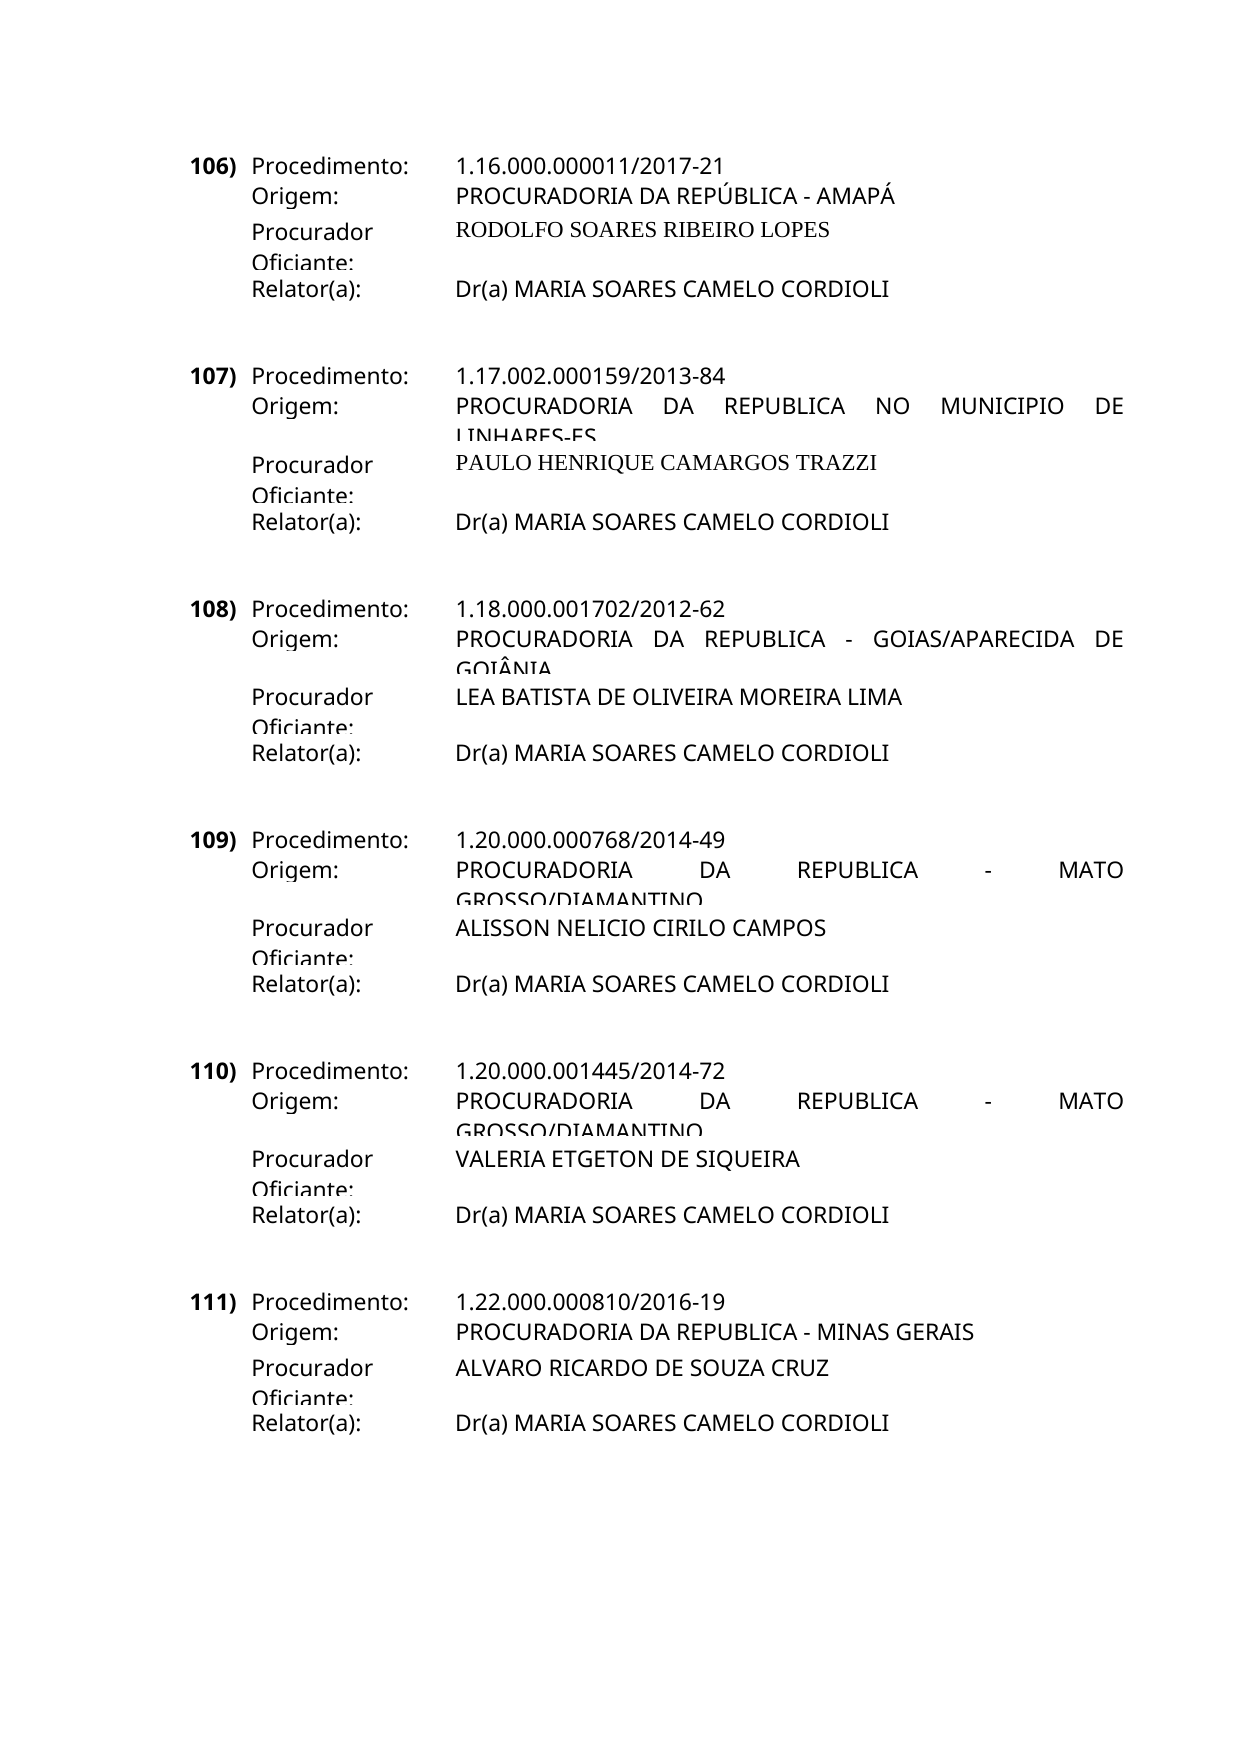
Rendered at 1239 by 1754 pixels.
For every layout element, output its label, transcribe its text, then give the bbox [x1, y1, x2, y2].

table_cell PROCURADORIA DA REPUBLICA - MATO GROSSO/DIAMANTINO [455, 1085, 1124, 1136]
table_cell [0, 1229, 189, 1286]
table_cell [0, 273, 189, 303]
table_cell [0, 1136, 189, 1143]
table_cell [0, 419, 189, 441]
table_cell [189, 674, 251, 681]
table_cell [1125, 854, 1239, 882]
table_header [455, 0, 1124, 150]
table_header Dr(a) MARIA SOARES CAMELO CORDIOLI [455, 737, 1122, 765]
table_cell [189, 1085, 251, 1113]
table_cell [0, 593, 189, 621]
table_cell 1.16.000.000011/2017-21 [455, 150, 1124, 178]
table_cell [189, 854, 251, 882]
table_cell [1125, 882, 1239, 904]
table_cell [1125, 360, 1239, 388]
table_cell [0, 1113, 189, 1136]
table_cell [189, 1113, 251, 1136]
table_cell [0, 360, 189, 388]
table_cell [189, 681, 251, 732]
table_cell [455, 998, 1124, 1054]
table_cell [1125, 150, 1239, 178]
table_cell [189, 273, 251, 303]
table_cell [0, 912, 189, 963]
table_cell [1125, 1199, 1239, 1229]
table_cell Procurador Oficiante: [251, 449, 455, 502]
table_cell [251, 651, 455, 673]
table_cell Origem: [251, 180, 455, 208]
table_cell [0, 854, 189, 882]
table_cell [1125, 216, 1239, 270]
table_cell [189, 1407, 251, 1437]
table_cell [0, 1143, 189, 1194]
table_cell [1125, 1286, 1239, 1314]
table_cell [455, 767, 1124, 823]
table_cell 109) [189, 824, 251, 852]
table_cell PROCURADORIA DA REPUBLICA - GOIAS/APARECIDA DE GOIÂNIA [455, 623, 1124, 673]
table_cell Procedimento: [251, 1055, 455, 1083]
table_cell [0, 737, 189, 767]
table_cell [1125, 1085, 1239, 1113]
table_cell [1125, 767, 1239, 823]
table_cell [189, 441, 251, 448]
table_cell [1125, 273, 1239, 303]
table_cell [189, 1352, 251, 1403]
table_cell PROCURADORIA DA REPUBLICA - MINAS GERAIS [455, 1316, 1124, 1344]
table_cell [0, 998, 189, 1054]
table_cell [1125, 390, 1239, 418]
table_cell [0, 150, 189, 178]
table_cell [189, 737, 251, 767]
table_cell [189, 1143, 251, 1194]
table_cell [0, 674, 189, 681]
table_cell [0, 882, 189, 904]
table_cell [1125, 651, 1239, 673]
table_cell 1.18.000.001702/2012-62 [455, 593, 1124, 621]
table_cell [189, 303, 251, 360]
table_cell [1125, 303, 1239, 360]
table_cell [0, 968, 189, 998]
table_cell 110) [189, 1055, 251, 1083]
table_cell [0, 536, 189, 592]
table_cell VALERIA ETGETON DE SIQUEIRA [455, 1143, 1124, 1194]
table_cell [1125, 998, 1239, 1054]
table_cell [189, 180, 251, 208]
table_cell [1125, 824, 1239, 852]
table_cell [0, 449, 189, 502]
table_cell [189, 506, 251, 536]
table_header Relator(a): [251, 506, 455, 534]
table_cell Origem: [251, 390, 455, 418]
table_cell [1125, 1055, 1239, 1083]
table_cell [251, 767, 455, 823]
table_cell 1.22.000.000810/2016-19 [455, 1286, 1124, 1314]
table_cell [1125, 737, 1239, 767]
table_header Relator(a): [251, 968, 455, 996]
table_cell [251, 1229, 455, 1286]
table_cell [251, 1344, 455, 1352]
table_cell Origem: [251, 1316, 455, 1344]
table_cell [251, 1113, 455, 1136]
table_cell [189, 998, 251, 1054]
table_cell [1125, 905, 1239, 912]
table_cell [1125, 441, 1239, 448]
table_cell PROCURADORIA DA REPUBLICA NO MUNICIPIO DE LINHARES-ES [455, 390, 1124, 441]
table_cell [0, 767, 189, 823]
table_cell [1125, 674, 1239, 681]
table_cell [0, 1344, 189, 1352]
table_cell [251, 882, 455, 904]
table_cell [1125, 1344, 1239, 1352]
table_cell [0, 1055, 189, 1083]
table_cell [1125, 1113, 1239, 1136]
table_cell [1125, 449, 1239, 502]
table_header Dr(a) MARIA SOARES CAMELO CORDIOLI [455, 1199, 1122, 1227]
table_cell [189, 419, 251, 441]
table_cell [251, 536, 455, 592]
table_cell Origem: [251, 854, 455, 882]
table_header Relator(a): [251, 273, 455, 302]
table_header Dr(a) MARIA SOARES CAMELO CORDIOLI [455, 1407, 1122, 1436]
table_cell [1125, 623, 1239, 651]
table_cell [189, 968, 251, 998]
table_cell [189, 1136, 251, 1143]
table_cell [1125, 419, 1239, 441]
table_cell [189, 216, 251, 270]
table_cell [1125, 681, 1239, 732]
table_cell [189, 905, 251, 912]
table_cell 108) [189, 593, 251, 621]
table_cell [1125, 180, 1239, 208]
table_cell [251, 209, 455, 216]
table_header [251, 0, 455, 150]
table_header Dr(a) MARIA SOARES CAMELO CORDIOLI [455, 273, 1122, 302]
table_cell 1.20.000.000768/2014-49 [455, 824, 1124, 852]
table_cell ALVARO RICARDO DE SOUZA CRUZ [455, 1352, 1124, 1403]
table_cell PROCURADORIA DA REPUBLICA - MATO GROSSO/DIAMANTINO [455, 854, 1124, 904]
table_cell PROCURADORIA DA REPÚBLICA - AMAPÁ [455, 180, 1124, 208]
table_cell [0, 824, 189, 852]
table_cell [189, 390, 251, 418]
table_cell [0, 390, 189, 418]
table_header [1125, 0, 1239, 150]
table_cell [0, 1352, 189, 1403]
table_cell [251, 441, 455, 448]
table_cell [455, 905, 1124, 912]
table_cell [189, 767, 251, 823]
table_cell [0, 681, 189, 732]
table_header Relator(a): [251, 1407, 455, 1436]
table_cell 106) [189, 150, 251, 178]
table_cell [0, 905, 189, 912]
table_cell [189, 1316, 251, 1344]
table_cell [189, 1229, 251, 1286]
table_cell [1125, 912, 1239, 963]
table_cell Procedimento: [251, 593, 455, 621]
table_cell Procurador Oficiante: [251, 216, 455, 270]
table_cell [0, 216, 189, 270]
table_cell [1125, 1136, 1239, 1143]
table_cell [0, 506, 189, 536]
table_cell [455, 441, 1124, 448]
table_cell [0, 441, 189, 448]
table_cell [0, 1085, 189, 1113]
table_cell Procedimento: [251, 360, 455, 388]
table_cell 111) [189, 1286, 251, 1314]
table_cell [0, 1407, 189, 1437]
table_cell Origem: [251, 1085, 455, 1113]
table_cell [0, 303, 189, 360]
table_cell Procurador Oficiante: [251, 912, 455, 964]
table_cell [251, 674, 455, 681]
table_cell [189, 536, 251, 592]
table_cell Procedimento: [251, 1286, 455, 1314]
table_cell [0, 1286, 189, 1314]
table_cell [1125, 536, 1239, 592]
table_cell [189, 1199, 251, 1229]
table_cell [251, 303, 455, 360]
table_cell ALISSON NELICIO CIRILO CAMPOS [455, 912, 1124, 963]
table_cell [189, 209, 251, 216]
table_header [0, 0, 189, 150]
table_cell [0, 180, 189, 208]
table_cell 1.20.000.001445/2014-72 [455, 1055, 1124, 1083]
table_cell [189, 449, 251, 502]
table_cell Procurador Oficiante: [251, 1143, 455, 1196]
table_cell [251, 419, 455, 441]
table_cell [189, 1344, 251, 1352]
table_cell [251, 905, 455, 912]
table_cell [455, 1229, 1124, 1286]
table_cell [0, 1316, 189, 1344]
table_header [189, 0, 251, 150]
table_header Dr(a) MARIA SOARES CAMELO CORDIOLI [455, 968, 1122, 996]
table_cell Procedimento: [251, 150, 455, 178]
table_cell Procurador Oficiante: [251, 681, 455, 733]
table_cell [251, 998, 455, 1054]
table_cell LEA BATISTA DE OLIVEIRA MOREIRA LIMA [455, 681, 1124, 732]
table_cell [455, 303, 1124, 360]
table_cell [1125, 1407, 1239, 1437]
table_cell [189, 651, 251, 673]
table_cell [1125, 209, 1239, 216]
table_cell [455, 1136, 1124, 1143]
table_cell PAULO HENRIQUE CAMARGOS TRAZZI [455, 449, 1124, 502]
table_cell [1125, 1229, 1239, 1286]
table_cell [0, 1199, 189, 1229]
table_header Relator(a): [251, 1199, 455, 1227]
table_cell [1125, 1143, 1239, 1194]
table_cell [1125, 968, 1239, 998]
table_cell [189, 623, 251, 651]
table_header Relator(a): [251, 737, 455, 765]
table_cell [1125, 1316, 1239, 1344]
table_cell [455, 674, 1124, 681]
table_cell Procedimento: [251, 824, 455, 852]
table_cell Procurador Oficiante: [251, 1352, 455, 1404]
table_cell [0, 209, 189, 216]
table_cell [0, 623, 189, 651]
table_cell [189, 882, 251, 904]
table_cell [189, 912, 251, 963]
table_cell 1.17.002.000159/2013-84 [455, 360, 1124, 388]
table_cell [455, 536, 1124, 592]
table_cell [1125, 1352, 1239, 1403]
table_cell [1125, 506, 1239, 536]
table_cell [455, 1344, 1124, 1352]
table_cell RODOLFO SOARES RIBEIRO LOPES [455, 216, 1124, 270]
table_cell [251, 1136, 455, 1143]
table_cell Origem: [251, 623, 455, 651]
table_cell 107) [189, 360, 251, 388]
table_cell [455, 209, 1124, 216]
table_header Dr(a) MARIA SOARES CAMELO CORDIOLI [455, 506, 1122, 534]
table_cell [1125, 593, 1239, 621]
table_cell [0, 651, 189, 673]
